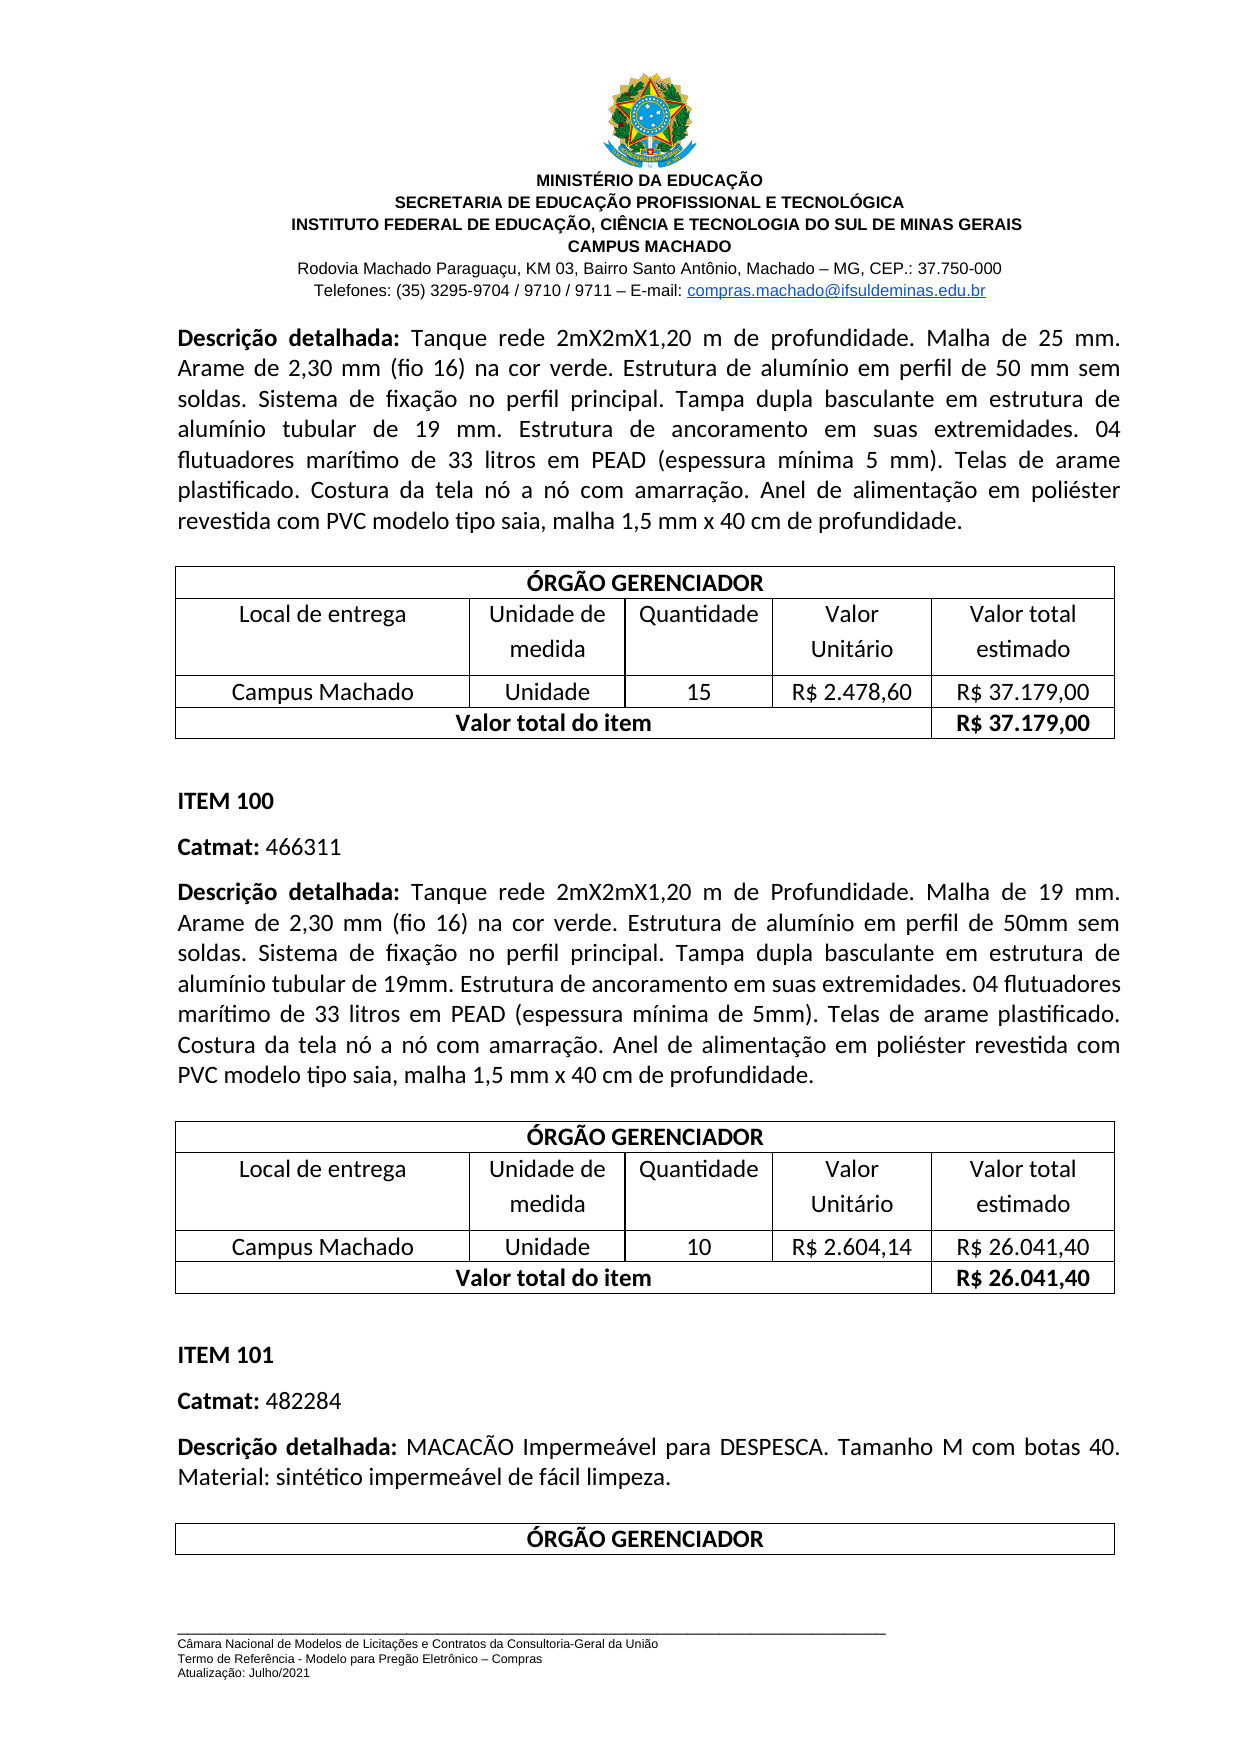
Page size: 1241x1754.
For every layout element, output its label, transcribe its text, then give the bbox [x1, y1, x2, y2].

table_cell 10 [626, 1231, 772, 1261]
table_cell R$ 26.041,40 [932, 1262, 1114, 1293]
table_cell 15 [626, 676, 772, 707]
text Descrição detalhada: Tanque rede 2mX2mX1,20 m de profundidade. Malha de 25 mm. Arame de 2,30 mm (fio 16) na cor verde. Estrutura de alumínio em perfil de 50 mm sem soldas. Sistema de fixação no perfil principal. Tampa dupla basculante em estrutura de alumínio tubular de 19 mm. Estrutura de ancoramento em suas extremidades. 04 flutuadores marítimo de 33 litros em PEAD (espessura mínima 5 mm). Telas de arame plastificado. Costura da tela nó a nó com amarração. Anel de alimentação em poliéster revestida com PVC modelo tipo saia, malha 1,5 mm x 40 cm de profundidade. [177, 322, 1122, 535]
table_cell Unidade [470, 1231, 624, 1261]
table_cell Quantidade [626, 599, 772, 675]
table_cell Valor total do item [176, 1262, 931, 1293]
table_header ÓRGÃO GERENCIADOR [176, 1524, 1114, 1554]
table_cell Local de entrega [176, 599, 469, 675]
table_cell R$ 2.604,14 [773, 1231, 931, 1261]
table_cell Campus Machado [176, 676, 469, 707]
table_cell Valor total estimado [932, 1153, 1114, 1229]
table_cell Valor Unitário [773, 599, 931, 675]
text Catmat: 482284 [177, 1385, 1122, 1416]
table_cell Unidade de medida [470, 1153, 624, 1229]
table_cell Campus Machado [176, 1231, 469, 1261]
text ITEM 101 [177, 1339, 1122, 1370]
text ITEM 100 [177, 785, 1122, 815]
text Descrição detalhada: MACACÃO Impermeável para DESPESCA. Tamanho M com botas 40. Material: sintético impermeável de fácil limpeza. [177, 1431, 1122, 1492]
table_cell R$ 26.041,40 [932, 1231, 1114, 1261]
table_cell Valor Unitário [773, 1153, 931, 1229]
table_cell R$ 37.179,00 [932, 676, 1114, 707]
text Catmat: 466311 [177, 831, 1122, 861]
table_cell Unidade [470, 676, 624, 707]
table_cell Unidade de medida [470, 599, 624, 675]
table_header ÓRGÃO GERENCIADOR [176, 1122, 1114, 1152]
picture [669, 149, 680, 155]
table_cell Valor total do item [176, 708, 931, 738]
table_header ÓRGÃO GERENCIADOR [176, 567, 1114, 597]
text Descrição detalhada: Tanque rede 2mX2mX1,20 m de Profundidade. Malha de 19 mm. Arame de 2,30 mm (fio 16) na cor verde. Estrutura de alumínio em perfil de 50mm sem soldas. Sistema de fixação no perfil principal. Tampa dupla basculante em estrutura de alumínio tubular de 19mm. Estrutura de ancoramento em suas extremidades. 04 flutuadores marítimo de 33 litros em PEAD (espessura mínima de 5mm). Telas de arame plastificado. Costura da tela nó a nó com amarração. Anel de alimentação em poliéster revestida com PVC modelo tipo saia, malha 1,5 mm x 40 cm de profundidade. [177, 876, 1122, 1090]
table_cell R$ 37.179,00 [932, 708, 1114, 738]
table_cell Valor total estimado [932, 599, 1114, 675]
picture [643, 163, 658, 168]
table_cell Local de entrega [176, 1153, 469, 1229]
picture [603, 73, 697, 168]
table_cell Quantidade [626, 1153, 772, 1229]
table_cell R$ 2.478,60 [773, 676, 931, 707]
